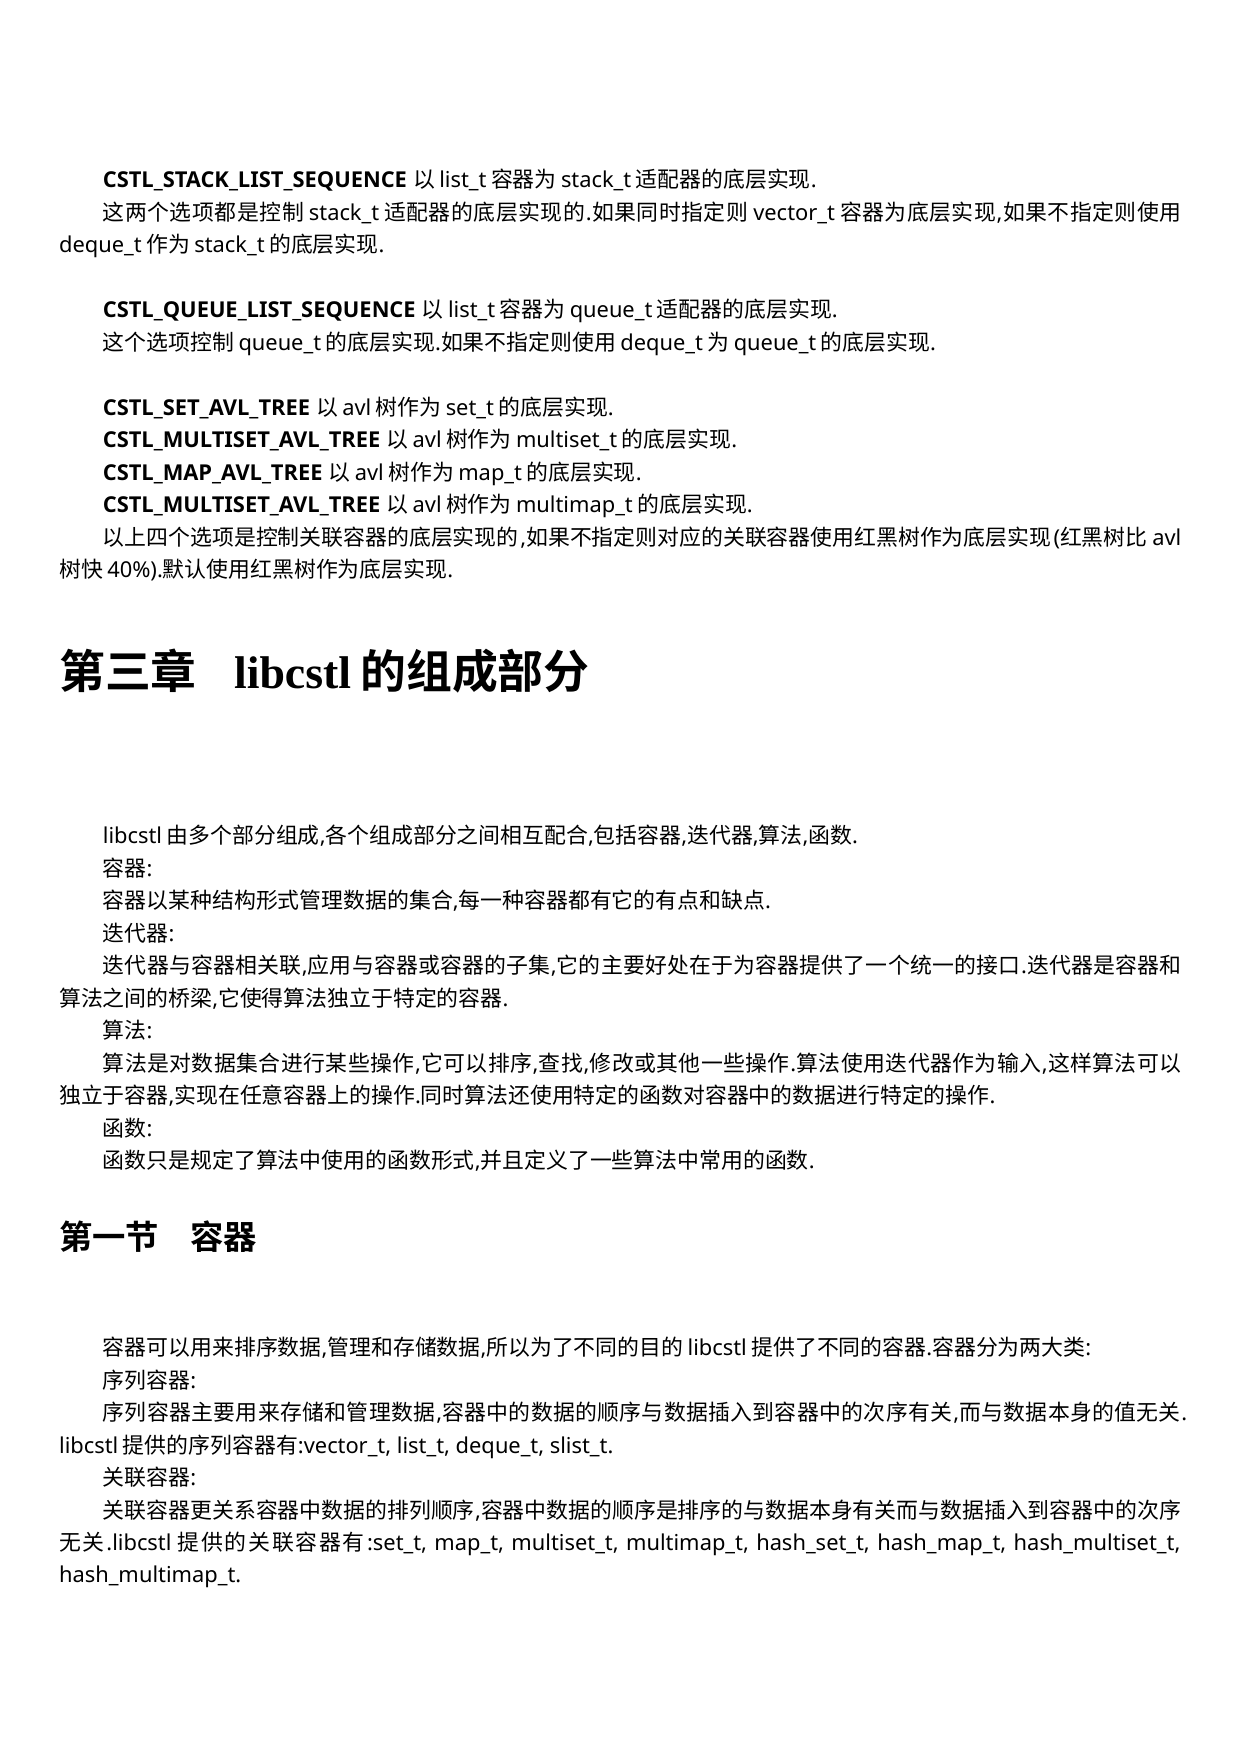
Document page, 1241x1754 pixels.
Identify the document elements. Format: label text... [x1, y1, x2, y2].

text 容器: [59, 851, 1181, 883]
text 关联容器: [59, 1460, 1181, 1492]
text 函数: [59, 1111, 1181, 1143]
text CSTL_MAP_AVL_TREE 以avl树作为map_t的底层实现. [59, 454, 1181, 487]
text 迭代器与容器相关联,应用与容器或容器的子集,它的主要好处在于为容器提供了一个统一的接口.迭代器是容器和算法之间的桥梁,它使得算法独立于特定的容器. [59, 948, 1181, 1013]
text 算法是对数据集合进行某些操作,它可以排序,查找,修改或其他一些操作.算法使用迭代器作为输入,这样算法可以独立于容器,实现在任意容器上的操作.同时算法还使用特定的函数对容器中的数据进行特定的操作. [59, 1046, 1181, 1111]
text 序列容器主要用来存储和管理数据,容器中的数据的顺序与数据插入到容器中的次序有关,而与数据本身的值无关.libcstl提供的序列容器有:vector_t, list_t, deque_t, slist_t. [59, 1395, 1181, 1460]
text CSTL_STACK_LIST_SEQUENCE 以list_t容器为stack_t适配器的底层实现. [59, 162, 1181, 194]
text 算法: [59, 1013, 1181, 1046]
text libcstl由多个部分组成,各个组成部分之间相互配合,包括容器,迭代器,算法,函数. [59, 818, 1181, 851]
text 序列容器: [59, 1362, 1181, 1395]
text 这个选项控制queue_t的底层实现.如果不指定则使用deque_t为queue_t的底层实现. [59, 324, 1181, 357]
text CSTL_SET_AVL_TREE 以avl树作为set_t的底层实现. [59, 389, 1181, 422]
text CSTL_QUEUE_LIST_SEQUENCE 以list_t容器为queue_t适配器的底层实现. [59, 292, 1181, 324]
text CSTL_MULTISET_AVL_TREE 以avl树作为multimap_t的底层实现. [59, 487, 1181, 519]
text 容器可以用来排序数据,管理和存储数据,所以为了不同的目的libcstl提供了不同的容器.容器分为两大类: [59, 1330, 1181, 1362]
text 这两个选项都是控制stack_t适配器的底层实现的.如果同时指定则vector_t容器为底层实现,如果不指定则使用deque_t作为stack_t的底层实现. [59, 194, 1181, 259]
text 迭代器: [59, 916, 1181, 948]
text 函数只是规定了算法中使用的函数形式,并且定义了一些算法中常用的函数. [59, 1143, 1181, 1176]
text 关联容器更关系容器中数据的排列顺序,容器中数据的顺序是排序的与数据本身有关而与数据插入到容器中的次序无关.libcstl提供的关联容器有:set_t, map_t, multiset_t, multimap_t, hash_set_t, hash_map_t, hash_multiset_t, hash_multimap_t. [59, 1492, 1181, 1590]
subtitle 容器 [59, 1203, 1181, 1268]
text 以上四个选项是控制关联容器的底层实现的,如果不指定则对应的关联容器使用红黑树作为底层实现(红黑树比avl树快40%).默认使用红黑树作为底层实现. [59, 519, 1181, 584]
text CSTL_MULTISET_AVL_TREE 以avl树作为multiset_t的底层实现. [59, 422, 1181, 454]
subtitle libcstl的组成部分 [59, 620, 1181, 717]
text 容器以某种结构形式管理数据的集合,每一种容器都有它的有点和缺点. [59, 883, 1181, 916]
